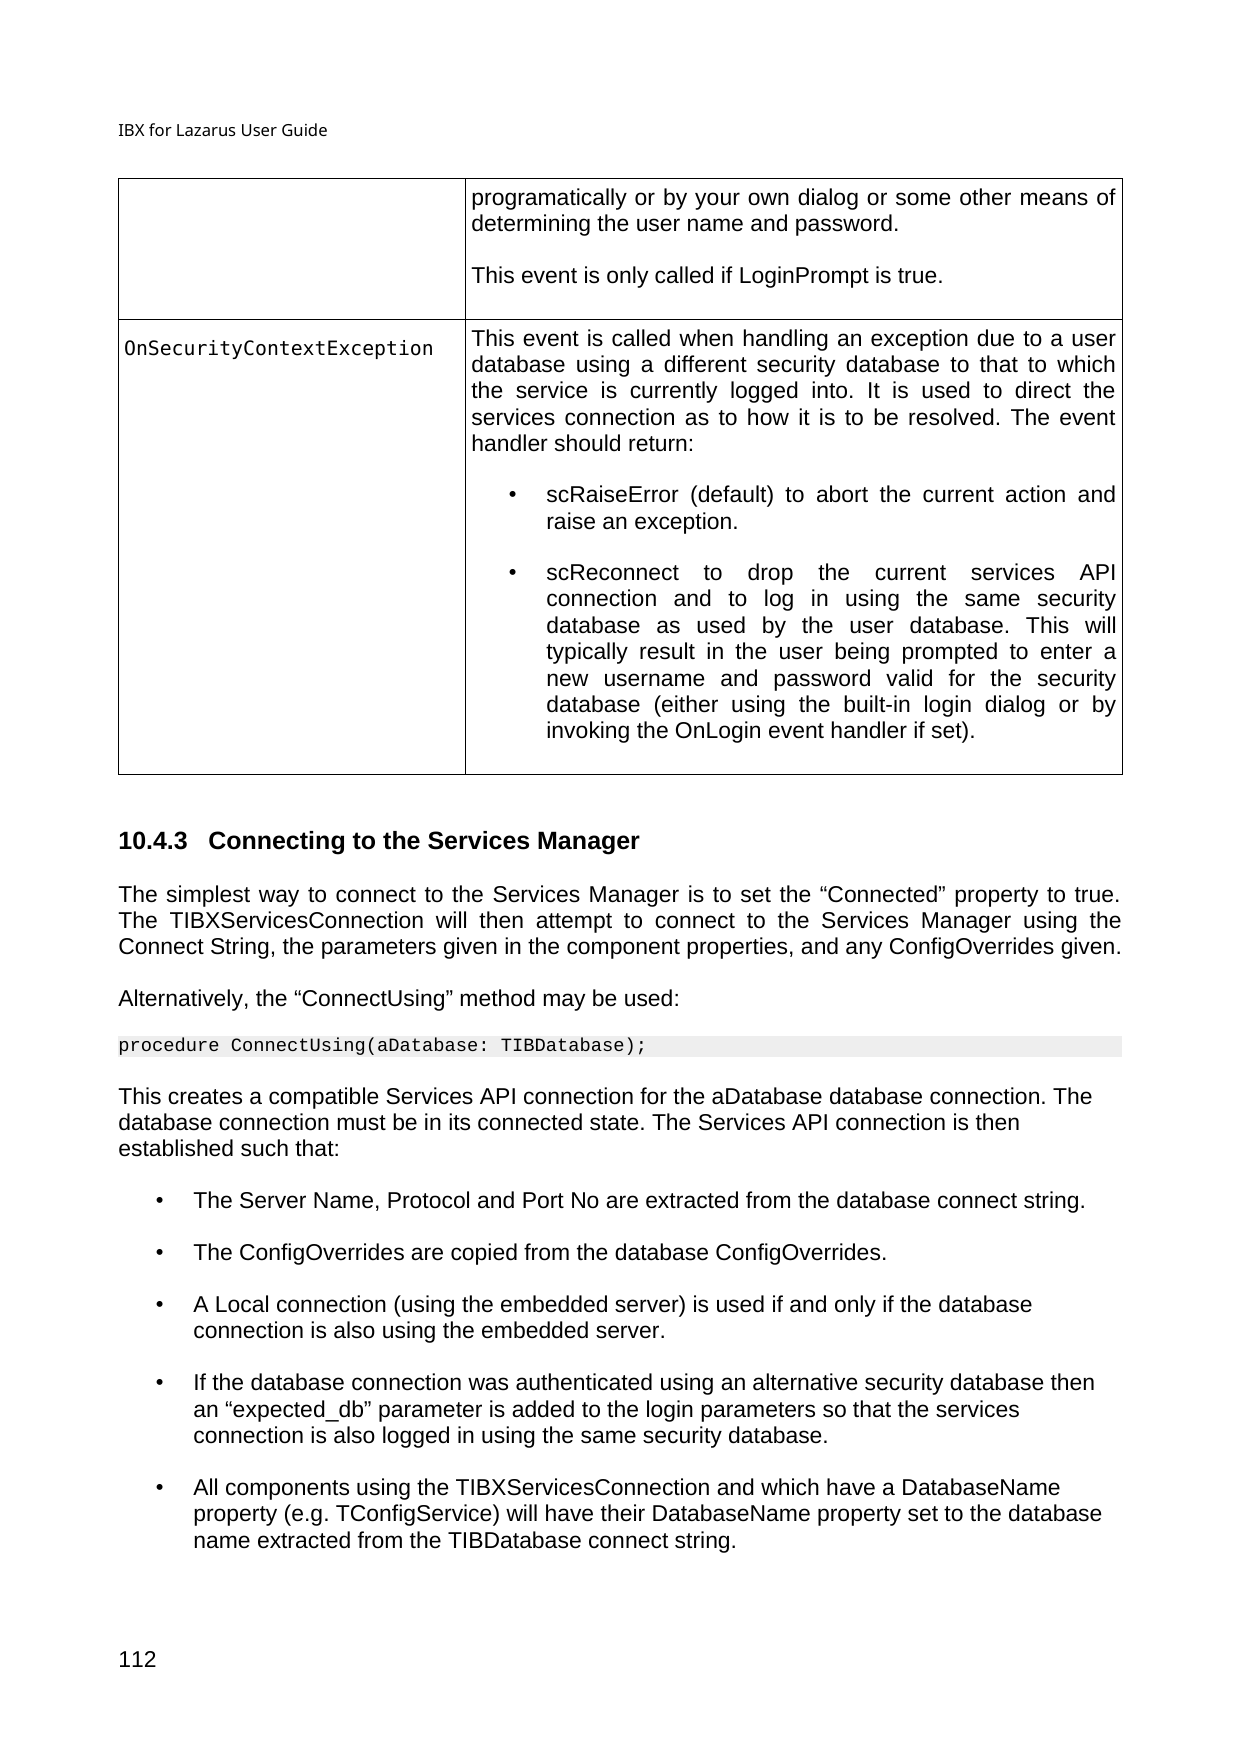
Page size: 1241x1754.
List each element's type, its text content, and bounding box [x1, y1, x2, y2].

text Alternatively, the “ConnectUsing” method may be used: [118, 984, 1122, 1011]
list The Server Name, Protocol and Port No are extracted from the database connect string. [156, 1187, 1122, 1214]
list All components using the TIBXServicesConnection and which have a DatabaseName property (e.g. TConfigService) will have their DatabaseName property set to the database name extracted from the TIBDatabase connect string. [156, 1474, 1122, 1553]
table_header [119, 179, 465, 319]
table_header programatically or by your own dialog or some other means of determining the user name and password. This event is only called if LoginPrompt is true. [466, 179, 1122, 319]
list If the database connection was authenticated using an alternative security database then an “expected_db” parameter is added to the login parameters so that the services connection is also logged in using the same security database. [156, 1369, 1122, 1448]
text The simplest way to connect to the Services Manager is to set the “Connected” property to true. The TIBXServicesConnection will then attempt to connect to the Services Manager using the Connect String, the parameters given in the component properties, and any ConfigOverrides given. [118, 881, 1122, 959]
list A Local connection (using the embedded server) is used if and only if the database connection is also using the embedded server. [156, 1291, 1122, 1344]
list The ConfigOverrides are copied from the database ConfigOverrides. [156, 1239, 1122, 1266]
text procedure ConnectUsing(aDatabase: TIBDatabase); [118, 1036, 1122, 1057]
text This creates a compatible Services API connection for the aDatabase database connection. The database connection must be in its connected state. The Services API connection is then established such that: [118, 1083, 1122, 1162]
table_cell This event is called when handling an exception due to a user database using a different security database to that to which the service is currently logged into. It is used to direct the services connection as to how it is to be resolved. The event handler should return: scRaiseError (default) to abort the current action and raise an exception. scReconnect to drop the current services API connection and to log in using the same security database as used by the user database. This will typically result in the user being prompted to enter a new username and password valid for the security database (either using the built-in login dialog or by invoking the OnLogin event handler if set). [466, 320, 1122, 774]
table_cell OnSecurityContextException [119, 320, 465, 774]
subtitle Connecting to the Services Manager [118, 826, 1122, 855]
